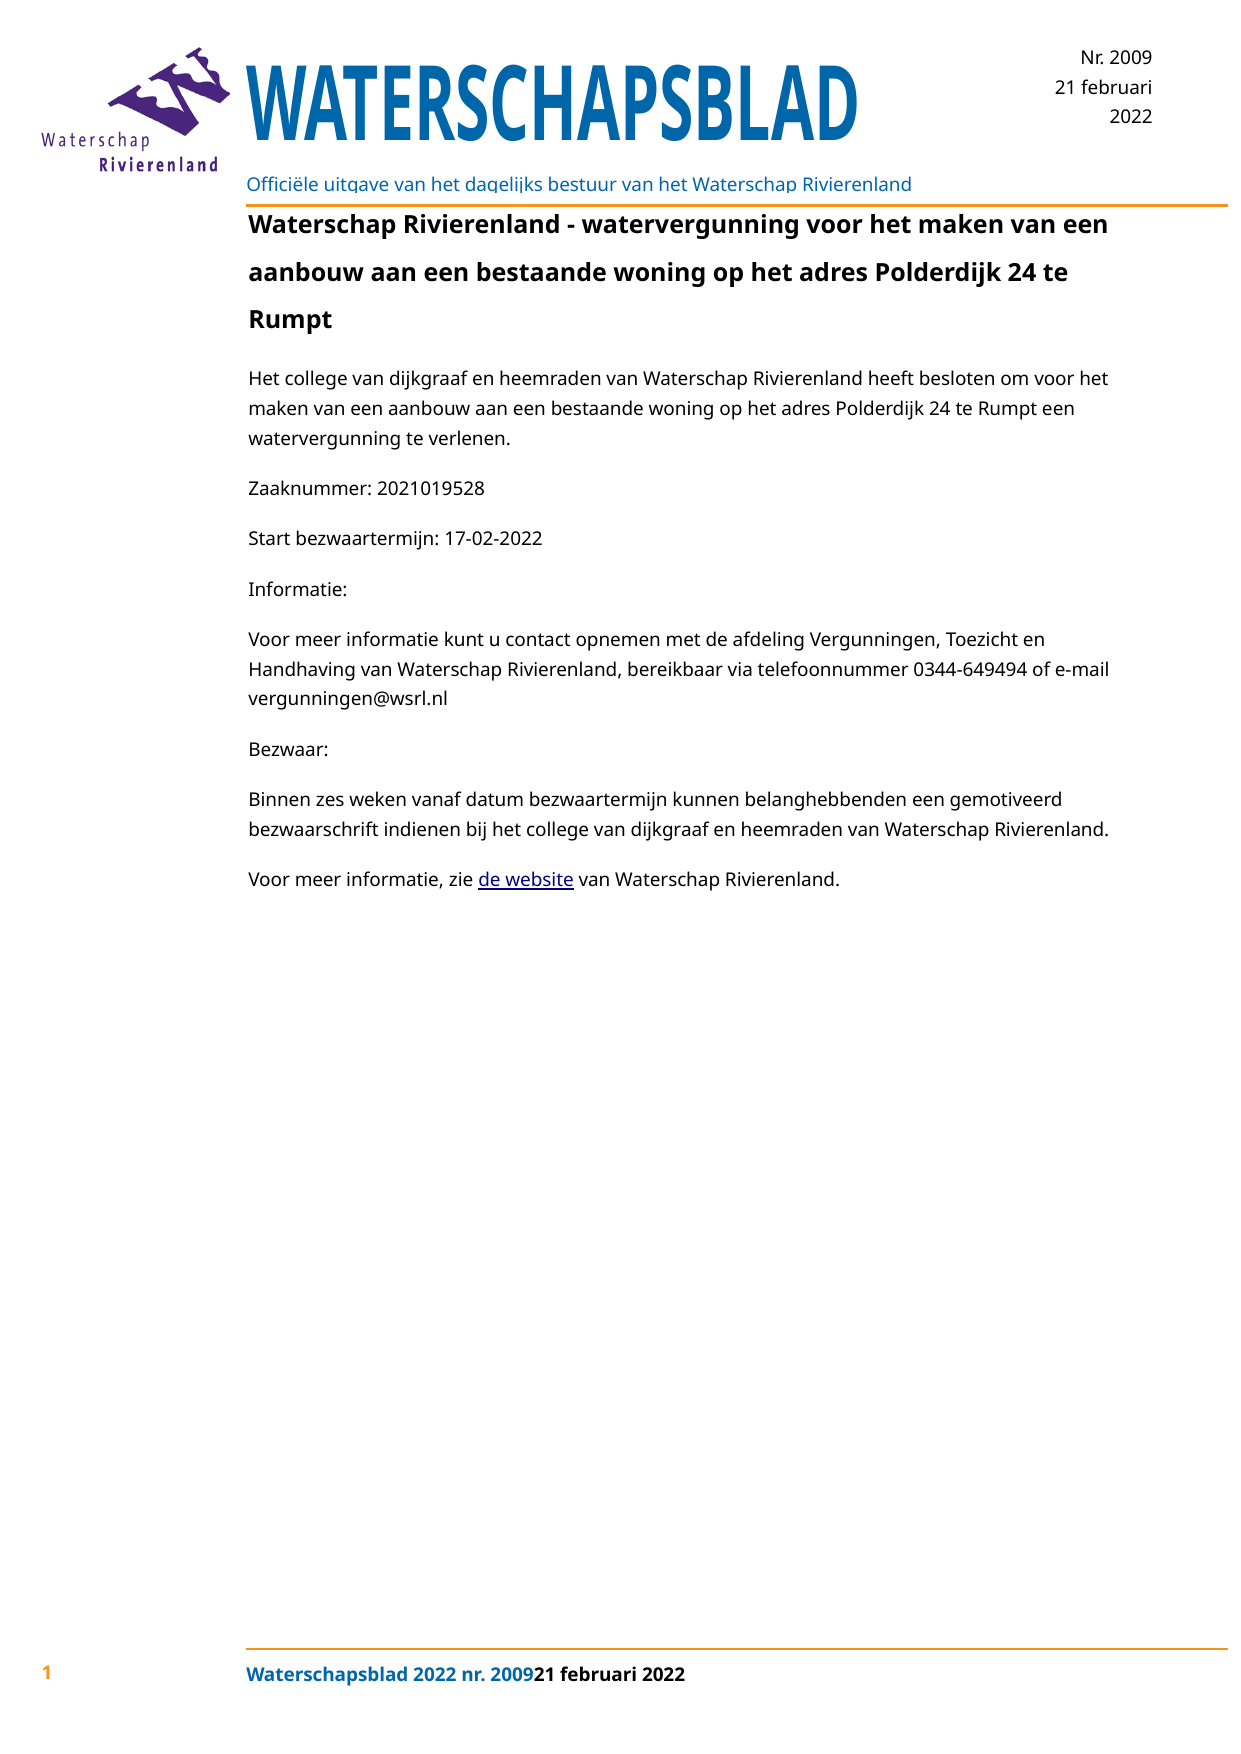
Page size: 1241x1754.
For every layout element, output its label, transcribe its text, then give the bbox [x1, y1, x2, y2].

text Voor meer informatie, zie de website van Waterschap Rivierenland. [248, 866, 1152, 892]
text Waterschap Rivierenland - watervergunning voor het maken van een aanbouw aan een bestaande woning op het adres Polderdijk 24 te Rumpt [248, 207, 1152, 336]
text Voor meer informatie kunt u contact opnemen met de afdeling Vergunningen, Toezicht en Handhaving van Waterschap Rivierenland, bereikbaar via telefoonnummer 0344-649494 of e-mail vergunningen@wsrl.nl [248, 626, 1152, 711]
text Bezwaar: [248, 736, 1152, 762]
text Zaaknummer: 2021019528 [248, 475, 1152, 501]
text Het college van dijkgraaf en heemraden van Waterschap Rivierenland heeft besloten om voor het maken van een aanbouw aan een bestaande woning op het adres Polderdijk 24 te Rumpt een watervergunning te verlenen. [248, 366, 1152, 450]
text Informatie: [248, 576, 1152, 602]
text Start bezwaartermijn: 17-02-2022 [248, 526, 1152, 551]
picture [41, 47, 231, 172]
text Binnen zes weken vanaf datum bezwaartermijn kunnen belanghebbenden een gemotiveerd bezwaarschrift indienen bij het college van dijkgraaf en heemraden van Waterschap Rivierenland. [248, 786, 1152, 842]
